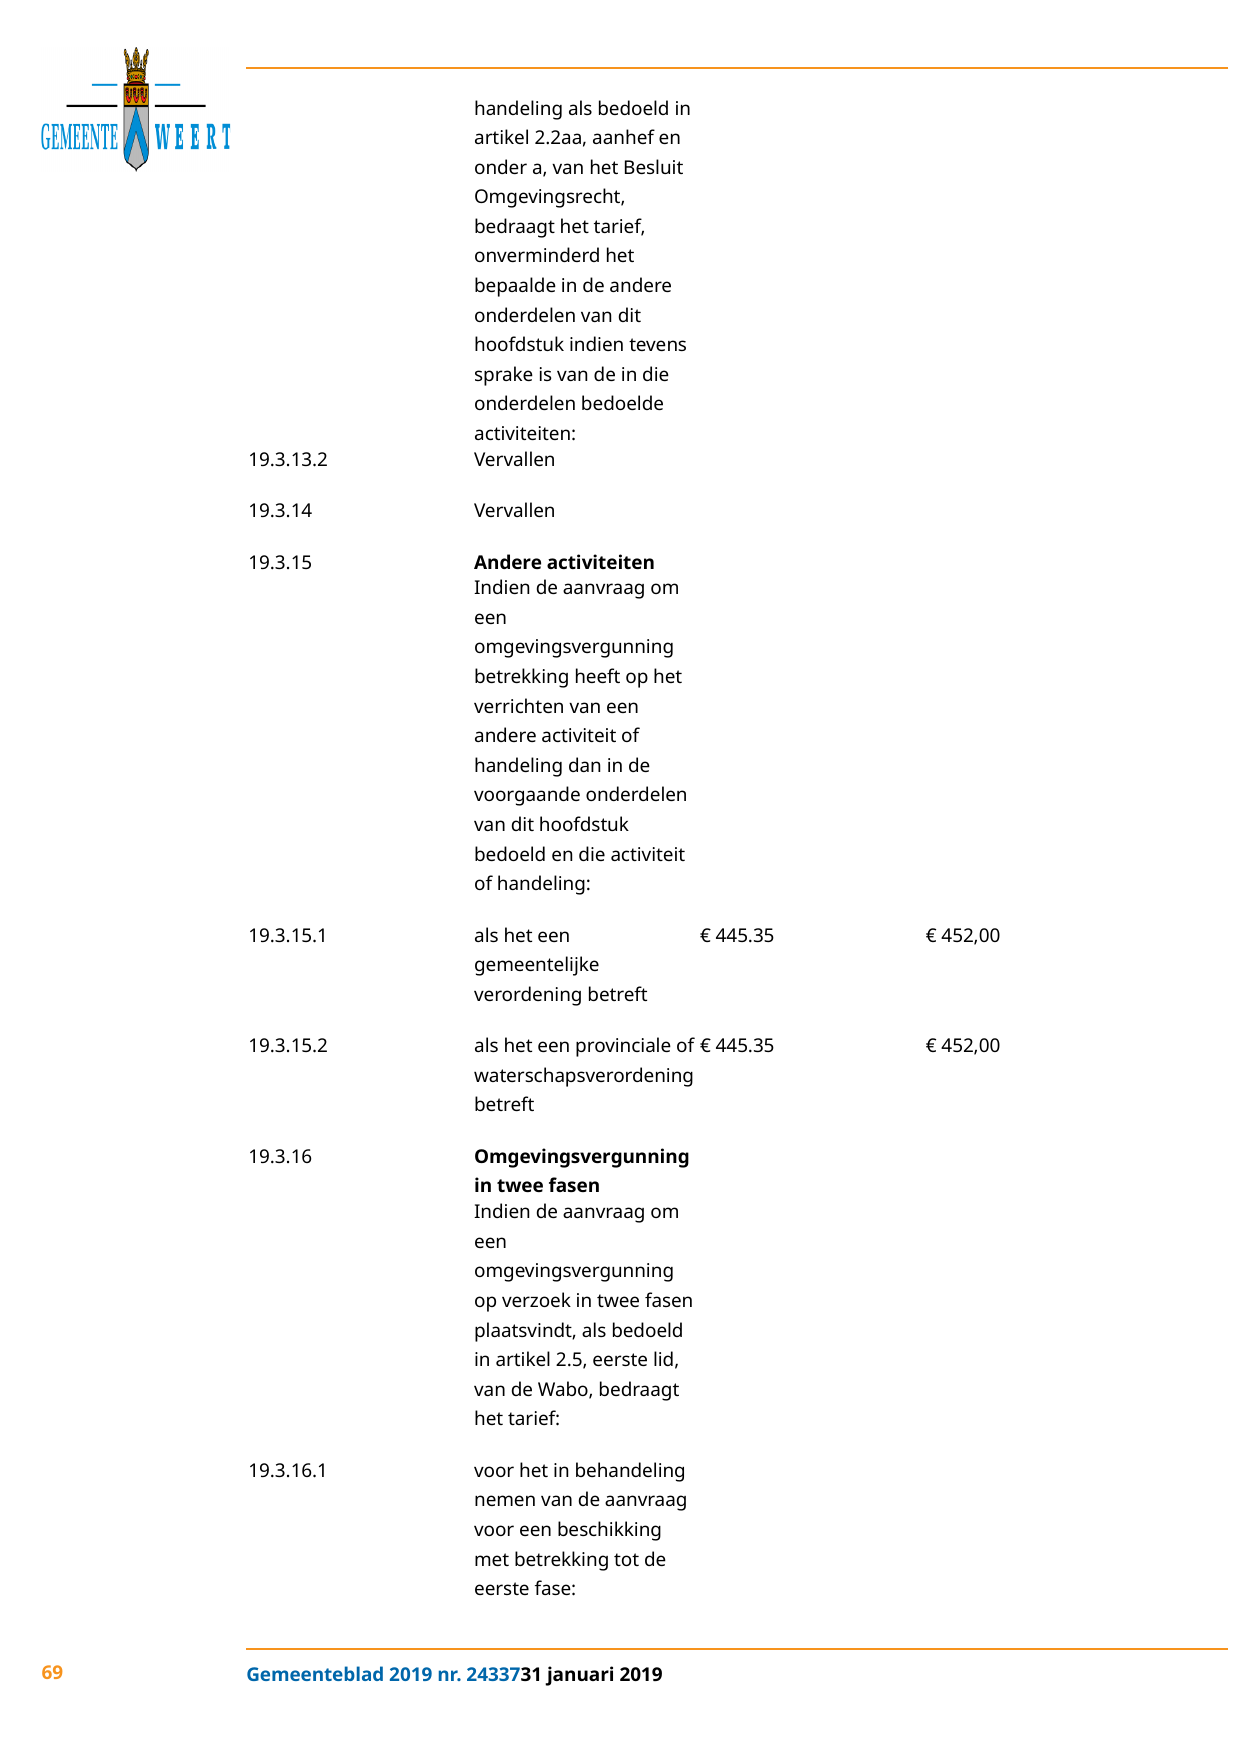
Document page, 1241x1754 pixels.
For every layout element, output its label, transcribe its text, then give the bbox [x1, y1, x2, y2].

table_cell [474, 472, 700, 497]
table_cell [926, 575, 1152, 896]
table_cell Andere activiteiten [474, 549, 700, 574]
table_cell [474, 1118, 700, 1143]
table_cell [700, 896, 926, 922]
table_cell € 452,00 [926, 922, 1152, 1007]
table_cell 19.3.15.1 [248, 922, 474, 1007]
table_cell [700, 1007, 926, 1032]
table_cell [926, 446, 1152, 472]
table_cell voor het in behandeling nemen van de aanvraag voor een beschikking met betrekking tot de eerste fase: [474, 1457, 700, 1601]
table_cell Omgevingsvergunning in twee fasen [474, 1143, 700, 1198]
table_cell [926, 549, 1152, 574]
table_cell [700, 575, 926, 896]
table_cell [700, 549, 926, 574]
table_cell [926, 1457, 1152, 1601]
table_cell 19.3.15 [248, 549, 474, 574]
table_cell 19.3.13.2 [248, 446, 474, 472]
table_cell € 445.35 [700, 922, 926, 1007]
table_cell [926, 472, 1152, 497]
table_cell [700, 1457, 926, 1601]
table_cell [700, 1431, 926, 1457]
table_cell [926, 1199, 1152, 1431]
table_cell [474, 1007, 700, 1032]
table_cell Vervallen [474, 498, 700, 523]
table_cell [248, 1118, 474, 1143]
table_cell [474, 896, 700, 922]
table_cell [700, 498, 926, 523]
table_cell [248, 95, 474, 446]
table_cell [474, 1431, 700, 1457]
table_cell [248, 1431, 474, 1457]
table_cell [926, 498, 1152, 523]
table_cell [474, 523, 700, 549]
table_cell [700, 446, 926, 472]
table_cell [926, 523, 1152, 549]
table_cell als het een provinciale of waterschapsverordening betreft [474, 1033, 700, 1117]
table_cell [248, 1007, 474, 1032]
table_cell € 445.35 [700, 1033, 926, 1117]
table_cell [926, 95, 1152, 446]
table_cell als het een gemeentelijke verordening betreft [474, 922, 700, 1007]
table_cell Indien de aanvraag om een omgevingsvergunning betrekking heeft op het verrichten van een andere activiteit of handeling dan in de voorgaande onderdelen van dit hoofdstuk bedoeld en die activiteit of handeling: [474, 575, 700, 896]
table_cell 19.3.15.2 [248, 1033, 474, 1117]
table_cell [700, 1143, 926, 1198]
table_cell [248, 896, 474, 922]
table_cell 19.3.14 [248, 498, 474, 523]
table_cell [700, 1199, 926, 1431]
table_cell [926, 1007, 1152, 1032]
table_cell [248, 575, 474, 896]
table_cell [700, 95, 926, 446]
table_cell [248, 523, 474, 549]
table_cell Indien de aanvraag om een omgevingsvergunning op verzoek in twee fasen plaatsvindt, als bedoeld in artikel 2.5, eerste lid, van de Wabo, bedraagt het tarief: [474, 1199, 700, 1431]
table_cell [248, 1199, 474, 1431]
table_cell [926, 1118, 1152, 1143]
table_cell [248, 472, 474, 497]
table_cell € 452,00 [926, 1033, 1152, 1117]
table_cell [926, 896, 1152, 922]
picture [41, 47, 231, 172]
table_cell [700, 1118, 926, 1143]
table_cell [700, 472, 926, 497]
table_cell [926, 1431, 1152, 1457]
table_cell 19.3.16 [248, 1143, 474, 1198]
table_cell 19.3.16.1 [248, 1457, 474, 1601]
table_cell handeling als bedoeld in artikel 2.2aa, aanhef en onder a, van het Besluit Omgevingsrecht, bedraagt het tarief, onverminderd het bepaalde in de andere onderdelen van dit hoofdstuk indien tevens sprake is van de in die onderdelen bedoelde activiteiten: [474, 95, 700, 446]
table_cell [700, 523, 926, 549]
table_cell Vervallen [474, 446, 700, 472]
table_cell [926, 1143, 1152, 1198]
